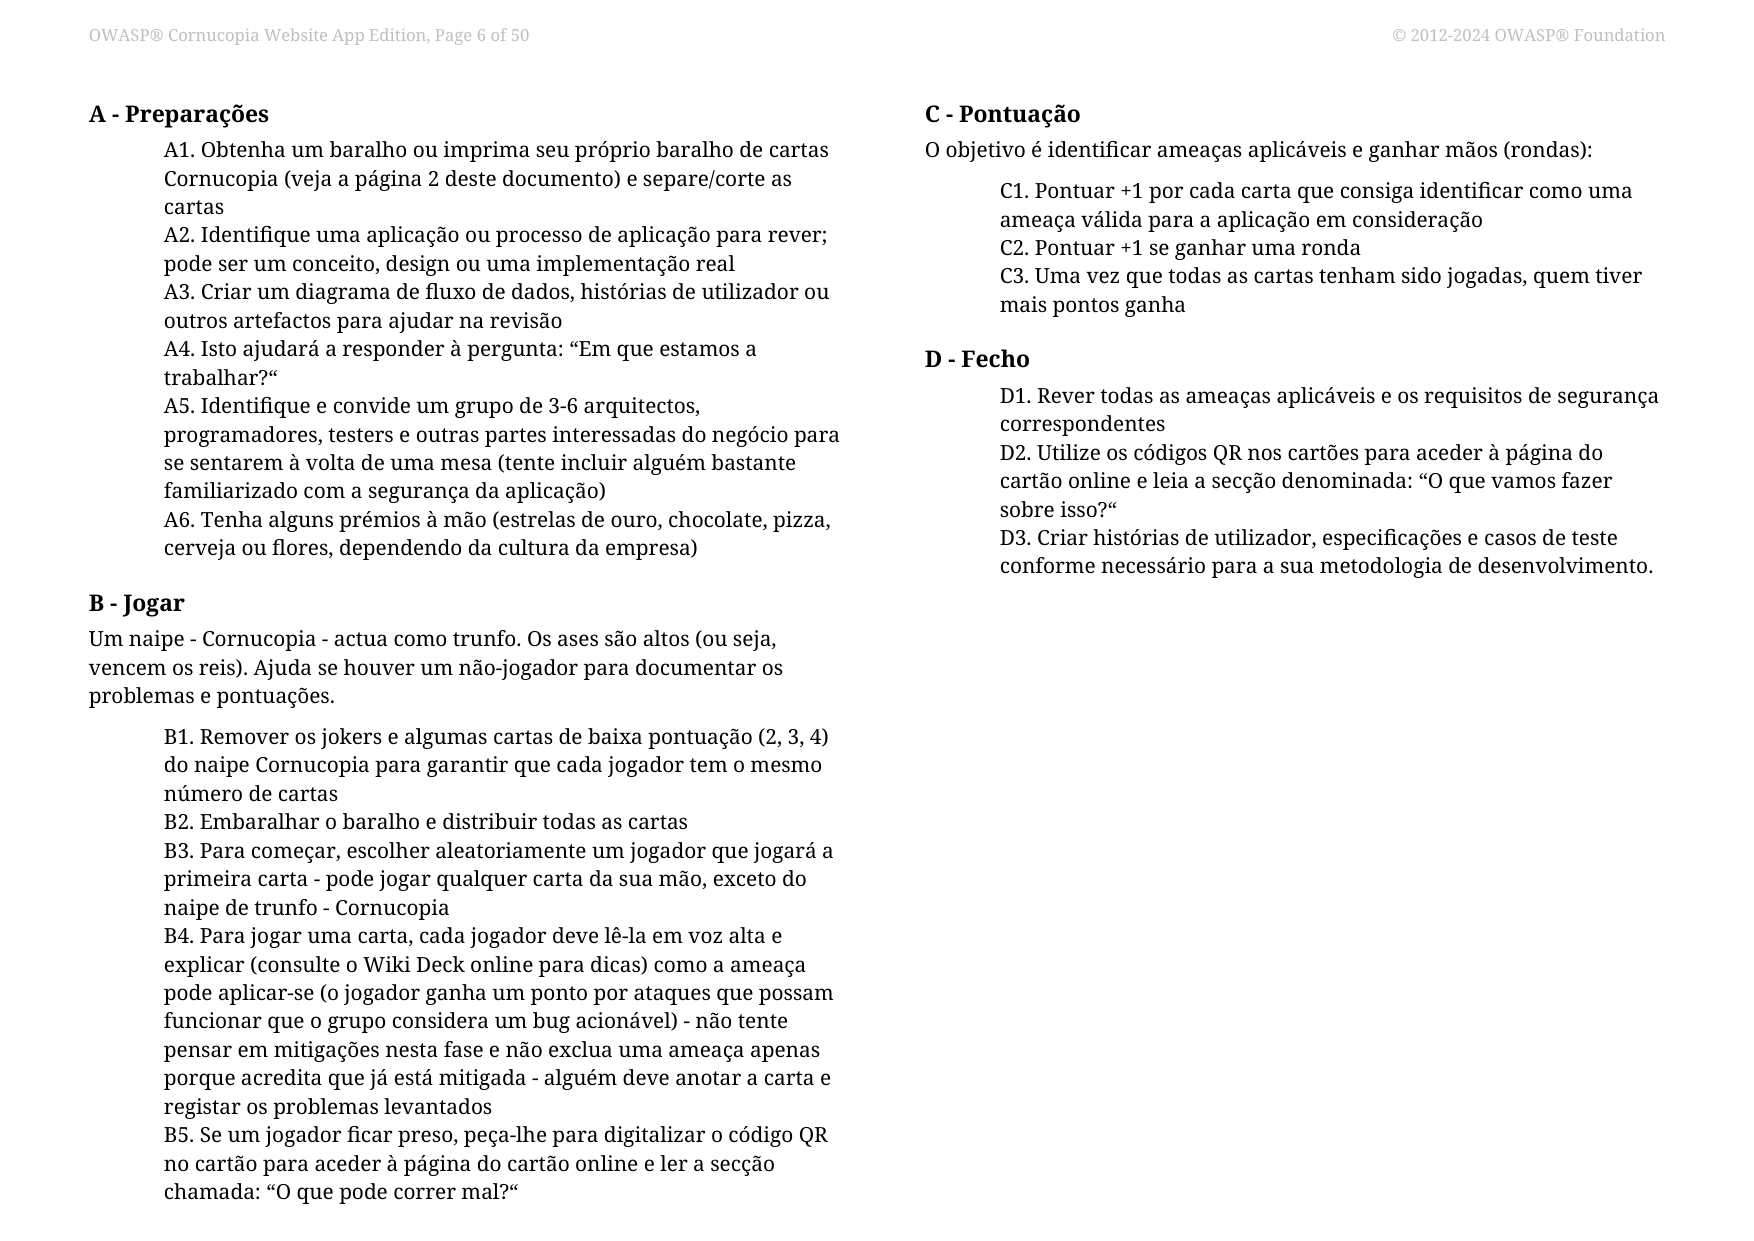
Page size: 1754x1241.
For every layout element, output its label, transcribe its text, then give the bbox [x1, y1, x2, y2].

table_header A - Preparações A1. Obtenha um baralho ou imprima seu próprio baralho de cartas Cornucopia (veja a página 2 deste documento) e separe/corte as cartas A2. Identifique uma aplicação ou processo de aplicação para rever; pode ser um conceito, design ou uma implementação real A3. Criar um diagrama de fluxo de dados, histórias de utilizador ou outros artefactos para ajudar na revisão A4. Isto ajudará a responder à pergunta: “Em que estamos a trabalhar?“ A5. Identifique e convide um grupo de 3-6 arquitectos, programadores, testers e outras partes interessadas do negócio para se sentarem à volta de uma mesa (tente incluir alguém bastante familiarizado com a segurança da aplicação) A6. Tenha alguns prémios à mão (estrelas de ouro, chocolate, pizza, cerveja ou flores, dependendo da cultura da empresa) B - Jogar Um naipe - Cornucopia - actua como trunfo. Os ases são altos (ou seja, vencem os reis). Ajuda se houver um não-jogador para documentar os problemas e pontuações. B1. Remover os jokers e algumas cartas de baixa pontuação (2, 3, 4) do naipe Cornucopia para garantir que cada jogador tem o mesmo número de cartas B2. Embaralhar o baralho e distribuir todas as cartas B3. Para começar, escolher aleatoriamente um jogador que jogará a primeira carta - pode jogar qualquer carta da sua mão, exceto do naipe de trunfo - Cornucopia B4. Para jogar uma carta, cada jogador deve lê-la em voz alta e explicar (consulte o Wiki Deck online para dicas) como a ameaça pode aplicar-se (o jogador ganha um ponto por ataques que possam funcionar que o grupo considera um bug acionável) - não tente pensar em mitigações nesta fase e não exclua uma ameaça apenas porque acredita que já está mitigada - alguém deve anotar a carta e registar os problemas levantados B5. Se um jogador ficar preso, peça-lhe para digitalizar o código QR no cartão para aceder à página do cartão online e ler a secção chamada: “O que pode correr mal?“ [78, 98, 856, 1206]
table_header [856, 98, 913, 1206]
table_header C - Pontuação O objetivo é identificar ameaças aplicáveis e ganhar mãos (rondas): C1. Pontuar +1 por cada carta que consiga identificar como uma ameaça válida para a aplicação em consideração C2. Pontuar +1 se ganhar uma ronda C3. Uma vez que todas as cartas tenham sido jogadas, quem tiver mais pontos ganha D - Fecho D1. Rever todas as ameaças aplicáveis e os requisitos de segurança correspondentes D2. Utilize os códigos QR nos cartões para aceder à página do cartão online e leia a secção denominada: “O que vamos fazer sobre isso?“ D3. Criar histórias de utilizador, especificações e casos de teste conforme necessário para a sua metodologia de desenvolvimento. [913, 98, 1677, 1206]
